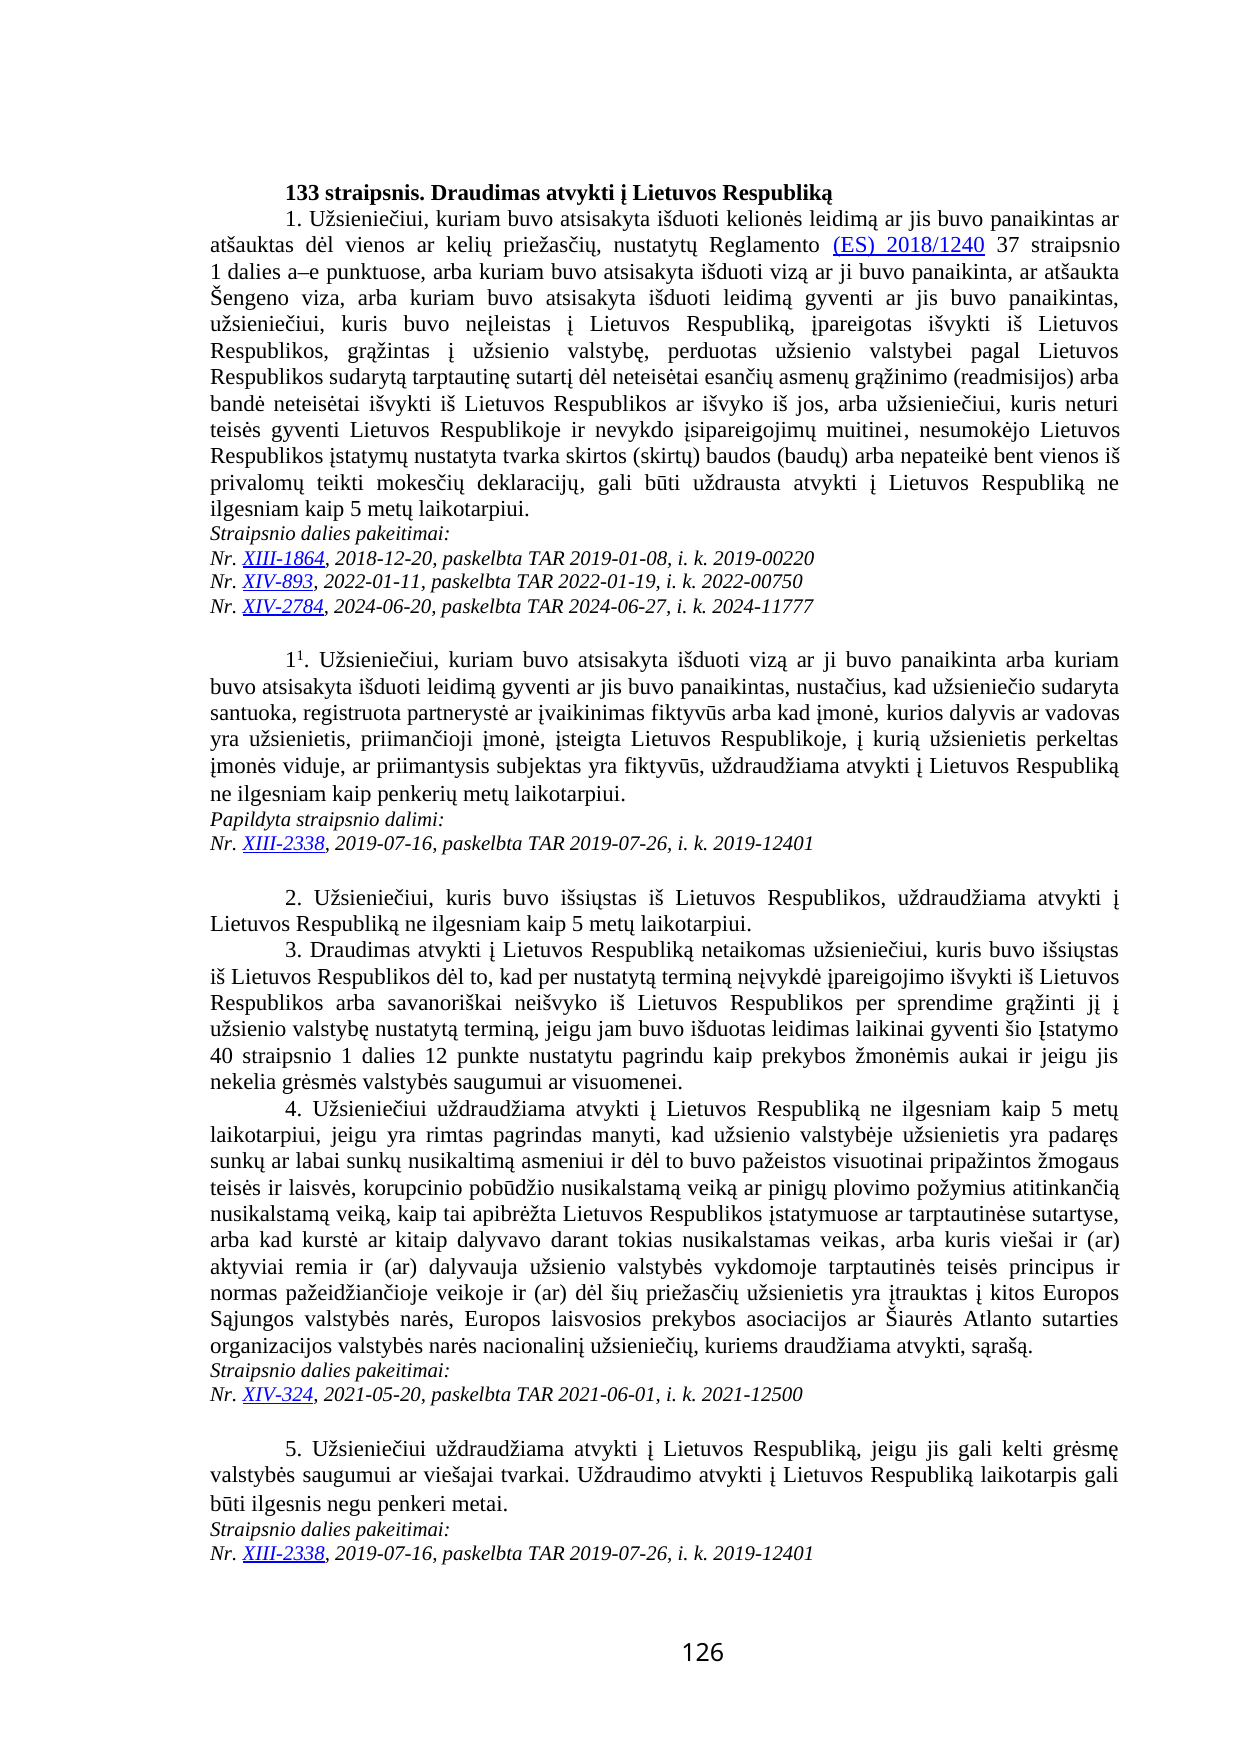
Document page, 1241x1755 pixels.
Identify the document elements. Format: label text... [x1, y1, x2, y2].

text Straipsnio dalies pakeitimai: [210, 1516, 1120, 1541]
text Straipsnio dalies pakeitimai: [210, 1358, 1120, 1382]
text Nr. XIV-324, 2021-05-20, paskelbta TAR 2021-06-01, i. k. 2021-12500 [210, 1382, 1120, 1406]
text 2. Užsieniečiui, kuris buvo išsiųstas iš Lietuvos Respublikos, uždraudžiama atvykti į Lietuvos Respubliką ne ilgesniam kaip 5 metų laikotarpiui. [210, 884, 1120, 936]
text Nr. XIV-893, 2022-01-11, paskelbta TAR 2022-01-19, i. k. 2022-00750 [210, 569, 1120, 593]
text 3. Draudimas atvykti į Lietuvos Respubliką netaikomas užsieniečiui, kuris buvo išsiųstas iš Lietuvos Respublikos dėl to, kad per nustatytą terminą neįvykdė įpareigojimo išvykti iš Lietuvos Respublikos arba savanoriškai neišvyko iš Lietuvos Respublikos per sprendime grąžinti jį į užsienio valstybę nustatytą terminą, jeigu jam buvo išduotas leidimas laikinai gyventi šio Įstatymo 40 straipsnio 1 dalies 12 punkte nustatytu pagrindu kaip prekybos žmonėmis aukai ir jeigu jis nekelia grėsmės valstybės saugumui ar visuomenei. [210, 936, 1120, 1094]
text Straipsnio dalies pakeitimai: [210, 521, 1120, 545]
text 133 straipsnis. Draudimas atvykti į Lietuvos Respubliką [210, 179, 1120, 205]
text Papildyta straipsnio dalimi: [210, 807, 1120, 831]
text 5. Užsieniečiui uždraudžiama atvykti į Lietuvos Respubliką, jeigu jis gali kelti grėsmę valstybės saugumui ar viešajai tvarkai. Uždraudimo atvykti į Lietuvos Respubliką laikotarpis gali būti ilgesnis negu penkeri metai. [210, 1435, 1120, 1516]
text 1. Užsieniečiui, kuriam buvo atsisakyta išduoti kelionės leidimą ar jis buvo panaikintas ar atšauktas dėl vienos ar kelių priežasčių, nustatytų Reglamento (ES) 2018/1240 37 straipsnio 1 dalies a–e punktuose, arba kuriam buvo atsisakyta išduoti vizą ar ji buvo panaikinta, ar atšaukta Šengeno viza, arba kuriam buvo atsisakyta išduoti leidimą gyventi ar jis buvo panaikintas, užsieniečiui, kuris buvo neįleistas į Lietuvos Respubliką, įpareigotas išvykti iš Lietuvos Respublikos, grąžintas į užsienio valstybę, perduotas užsienio valstybei pagal Lietuvos Respublikos sudarytą tarptautinę sutartį dėl neteisėtai esančių asmenų grąžinimo (readmisijos) arba bandė neteisėtai išvykti iš Lietuvos Respublikos ar išvyko iš jos, arba užsieniečiui, kuris neturi teisės gyventi Lietuvos Respublikoje ir nevykdo įsipareigojimų muitinei, nesumokėjo Lietuvos Respublikos įstatymų nustatyta tvarka skirtos (skirtų) baudos (baudų) arba nepateikė bent vienos iš privalomų teikti mokesčių deklaracijų, gali būti uždrausta atvykti į Lietuvos Respubliką ne ilgesniam kaip 5 metų laikotarpiui. [210, 205, 1120, 521]
text 11. Užsieniečiui, kuriam buvo atsisakyta išduoti vizą ar ji buvo panaikinta arba kuriam buvo atsisakyta išduoti leidimą gyventi ar jis buvo panaikintas, nustačius, kad užsieniečio sudaryta santuoka, registruota partnerystė ar įvaikinimas fiktyvūs arba kad įmonė, kurios dalyvis ar vadovas yra užsienietis, priimančioji įmonė, įsteigta Lietuvos Respublikoje, į kurią užsienietis perkeltas įmonės viduje, ar priimantysis subjektas yra fiktyvūs, uždraudžiama atvykti į Lietuvos Respubliką ne ilgesniam kaip penkerių metų laikotarpiui. [210, 646, 1120, 807]
text Nr. XIV-2784, 2024-06-20, paskelbta TAR 2024-06-27, i. k. 2024-11777 [210, 593, 1120, 618]
text Nr. XIII-2338, 2019-07-16, paskelbta TAR 2019-07-26, i. k. 2019-12401 [210, 1541, 1120, 1564]
text 4. Užsieniečiui uždraudžiama atvykti į Lietuvos Respubliką ne ilgesniam kaip 5 metų laikotarpiui, jeigu yra rimtas pagrindas manyti, kad užsienio valstybėje užsienietis yra padaręs sunkų ar labai sunkų nusikaltimą asmeniui ir dėl to buvo pažeistos visuotinai pripažintos žmogaus teisės ir laisvės, korupcinio pobūdžio nusikalstamą veiką ar pinigų plovimo požymius atitinkančią nusikalstamą veiką, kaip tai apibrėžta Lietuvos Respublikos įstatymuose ar tarptautinėse sutartyse, arba kad kurstė ar kitaip dalyvavo darant tokias nusikalstamas veikas, arba kuris viešai ir (ar) aktyviai remia ir (ar) dalyvauja užsienio valstybės vykdomoje tarptautinės teisės principus ir normas pažeidžiančioje veikoje ir (ar) dėl šių priežasčių užsienietis yra įtrauktas į kitos Europos Sąjungos valstybės narės, Europos laisvosios prekybos asociacijos ar Šiaurės Atlanto sutarties organizacijos valstybės narės nacionalinį užsieniečių, kuriems draudžiama atvykti, sąrašą. [210, 1094, 1120, 1358]
text Nr. XIII-2338, 2019-07-16, paskelbta TAR 2019-07-26, i. k. 2019-12401 [210, 831, 1120, 855]
text Nr. XIII-1864, 2018-12-20, paskelbta TAR 2019-01-08, i. k. 2019-00220 [210, 545, 1120, 569]
